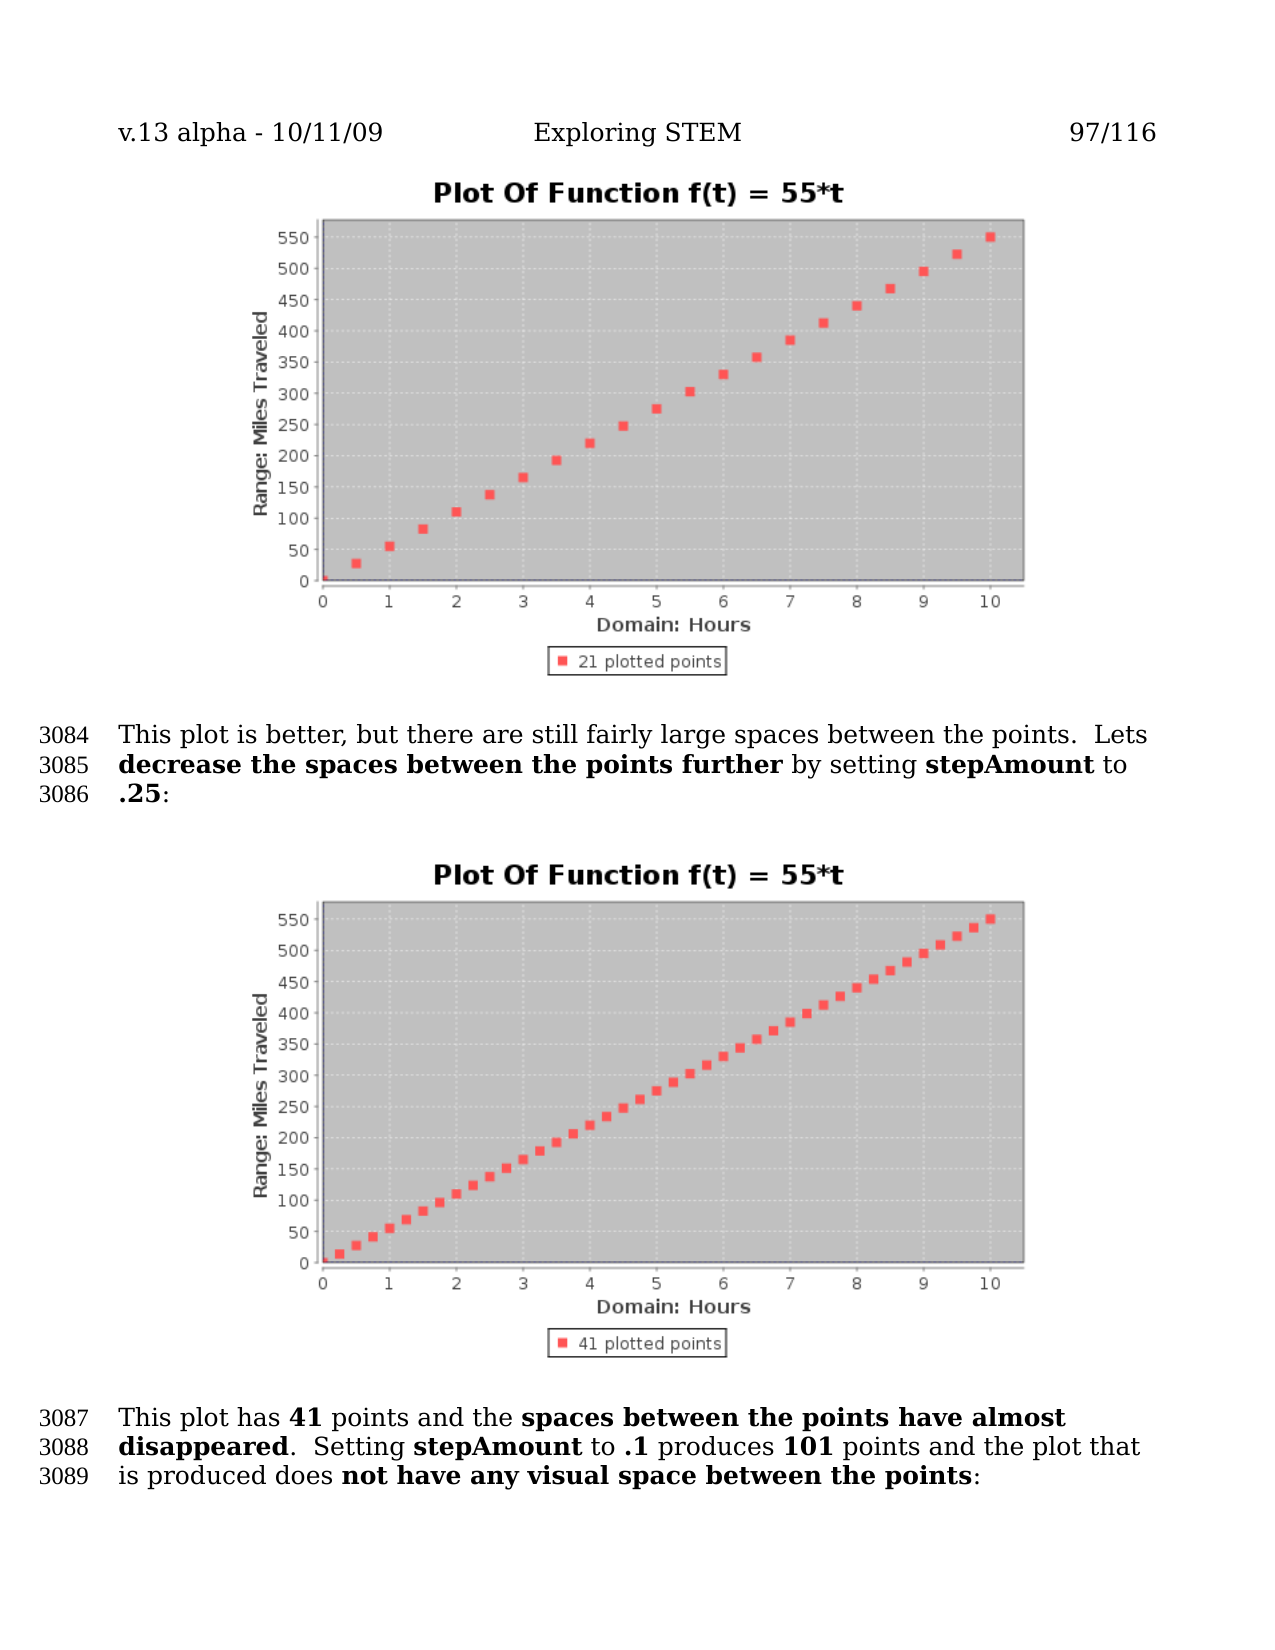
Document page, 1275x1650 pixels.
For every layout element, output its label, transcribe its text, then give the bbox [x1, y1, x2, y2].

picture [235, 176, 1040, 677]
picture [235, 858, 1040, 1359]
text This plot is better, but there are still fairly large spaces between the points. Lets decrease the spaces between the points further by setting stepAmount to .25: [118, 721, 1157, 808]
text This plot has 41 points and the spaces between the points have almost disappeared. Setting stepAmount to .1 produces 101 points and the plot that is produced does not have any visual space between the points: [118, 1403, 1157, 1491]
